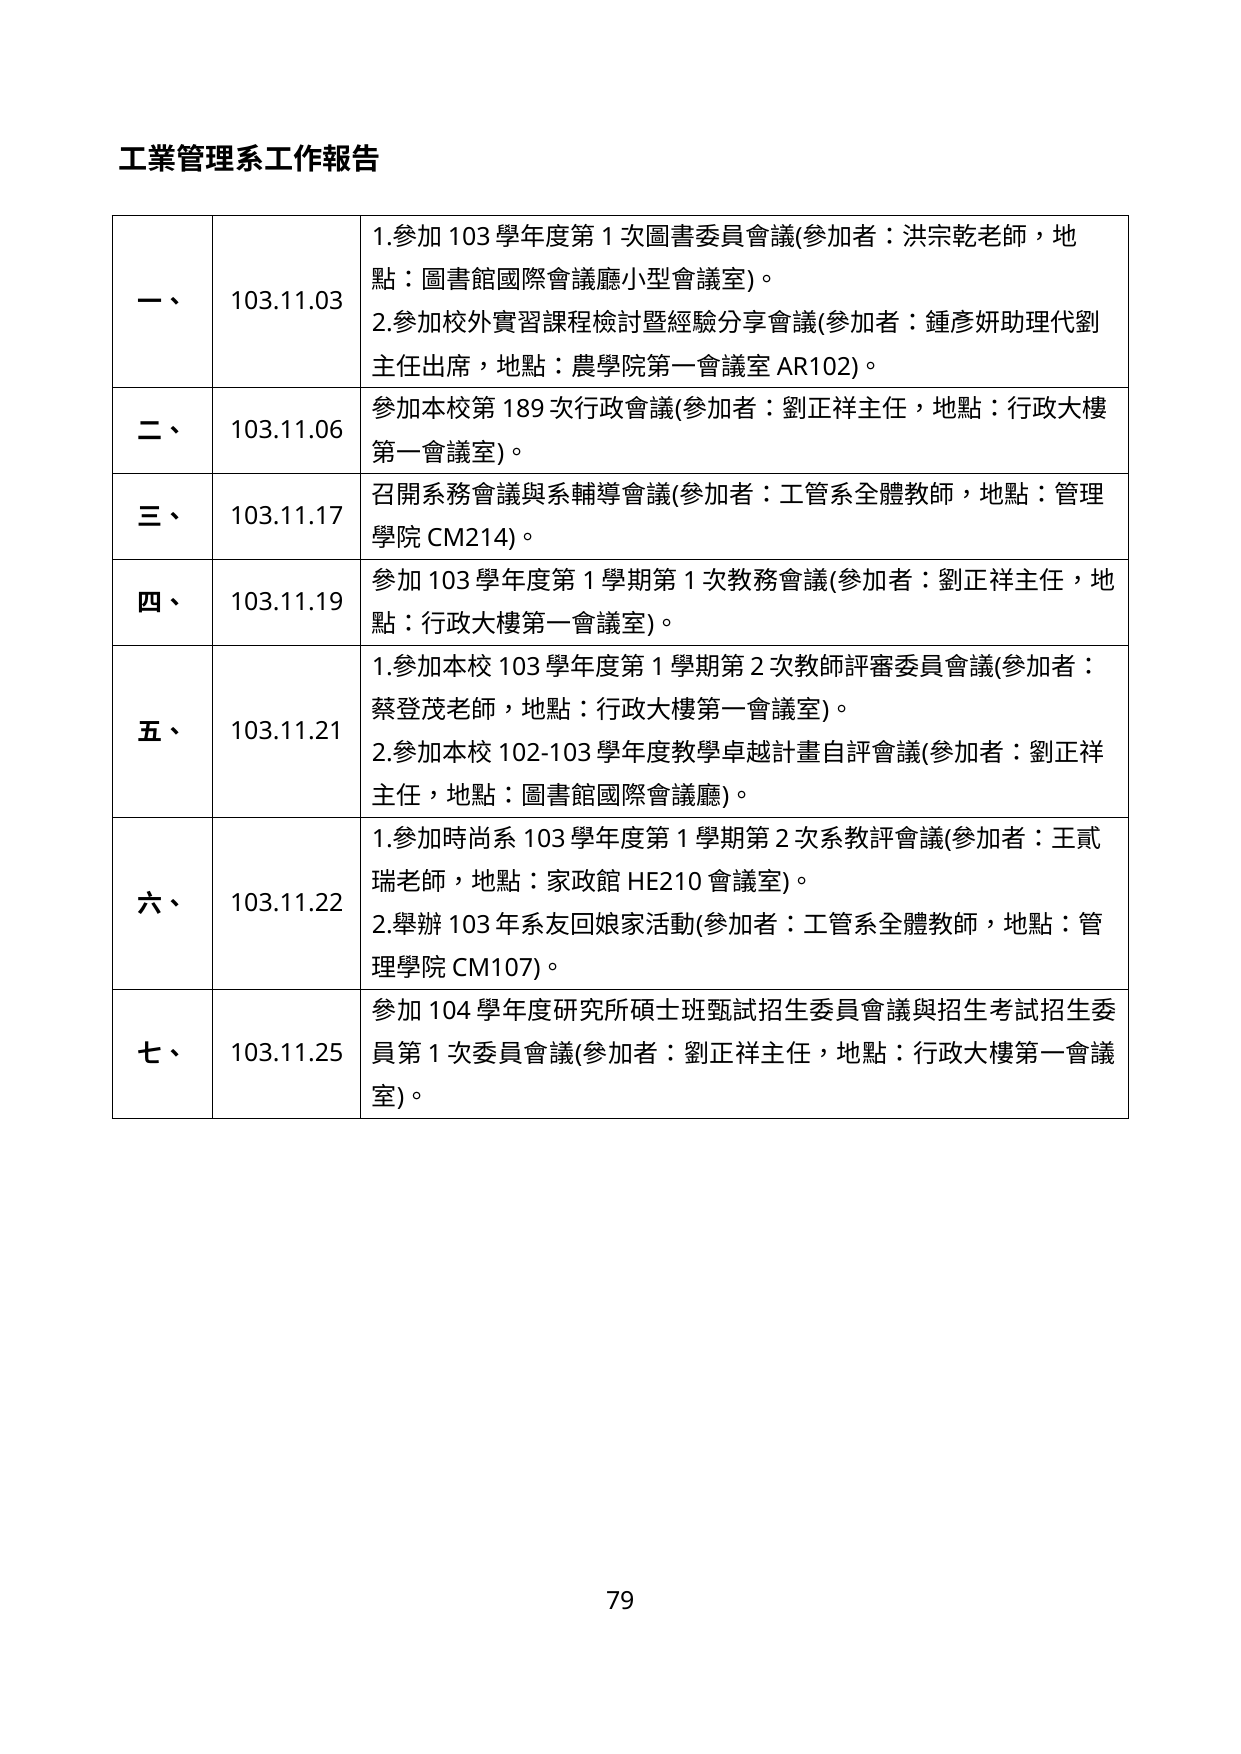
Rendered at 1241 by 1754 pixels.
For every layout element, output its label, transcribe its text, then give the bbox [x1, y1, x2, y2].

table_cell 四、 [113, 560, 212, 645]
table_header 一、 [113, 216, 212, 387]
table_cell 1.參加本校103學年度第1學期第2次教師評審委員會議(參加者：蔡登茂老師，地點：行政大樓第一會議室)。 2.參加本校102-103學年度教學卓越計畫自評會議(參加者：劉正祥主任，地點：圖書館國際會議廳)。 [361, 646, 1128, 817]
table_cell 103.11.19 [213, 560, 360, 645]
text 工業管理系工作報告 [118, 119, 1122, 194]
table_cell 參加103學年度第1學期第1次教務會議(參加者：劉正祥主任，地點：行政大樓第一會議室)。 [361, 560, 1128, 645]
table_cell 參加本校第189次行政會議(參加者：劉正祥主任，地點：行政大樓第一會議室)。 [361, 388, 1128, 473]
table_cell 103.11.06 [213, 388, 360, 473]
table_cell 103.11.21 [213, 646, 360, 817]
table_cell 五、 [113, 646, 212, 817]
table_cell 103.11.22 [213, 818, 360, 989]
table_cell 六、 [113, 818, 212, 989]
table_cell 二、 [113, 388, 212, 473]
table_header 1.參加103學年度第1次圖書委員會議(參加者：洪宗乾老師，地點：圖書館國際會議廳小型會議室)。 2.參加校外實習課程檢討暨經驗分享會議(參加者：鍾彥妍助理代劉主任出席，地點：農學院第一會議室AR102)。 [361, 216, 1128, 387]
table_cell 召開系務會議與系輔導會議(參加者：工管系全體教師，地點：管理學院CM214)。 [361, 474, 1128, 559]
table_cell 七、 [113, 990, 212, 1118]
table_cell 三、 [113, 474, 212, 559]
table_cell 103.11.25 [213, 990, 360, 1118]
table_header 103.11.03 [213, 216, 360, 387]
table_cell 參加104學年度研究所碩士班甄試招生委員會議與招生考試招生委員第1次委員會議(參加者：劉正祥主任，地點：行政大樓第一會議室)。 [361, 990, 1128, 1118]
table_cell 103.11.17 [213, 474, 360, 559]
table_cell 1.參加時尚系103學年度第1學期第2次系教評會議(參加者：王貳瑞老師，地點：家政館HE210會議室)。 2.舉辦103年系友回娘家活動(參加者：工管系全體教師，地點：管理學院CM107)。 [361, 818, 1128, 989]
